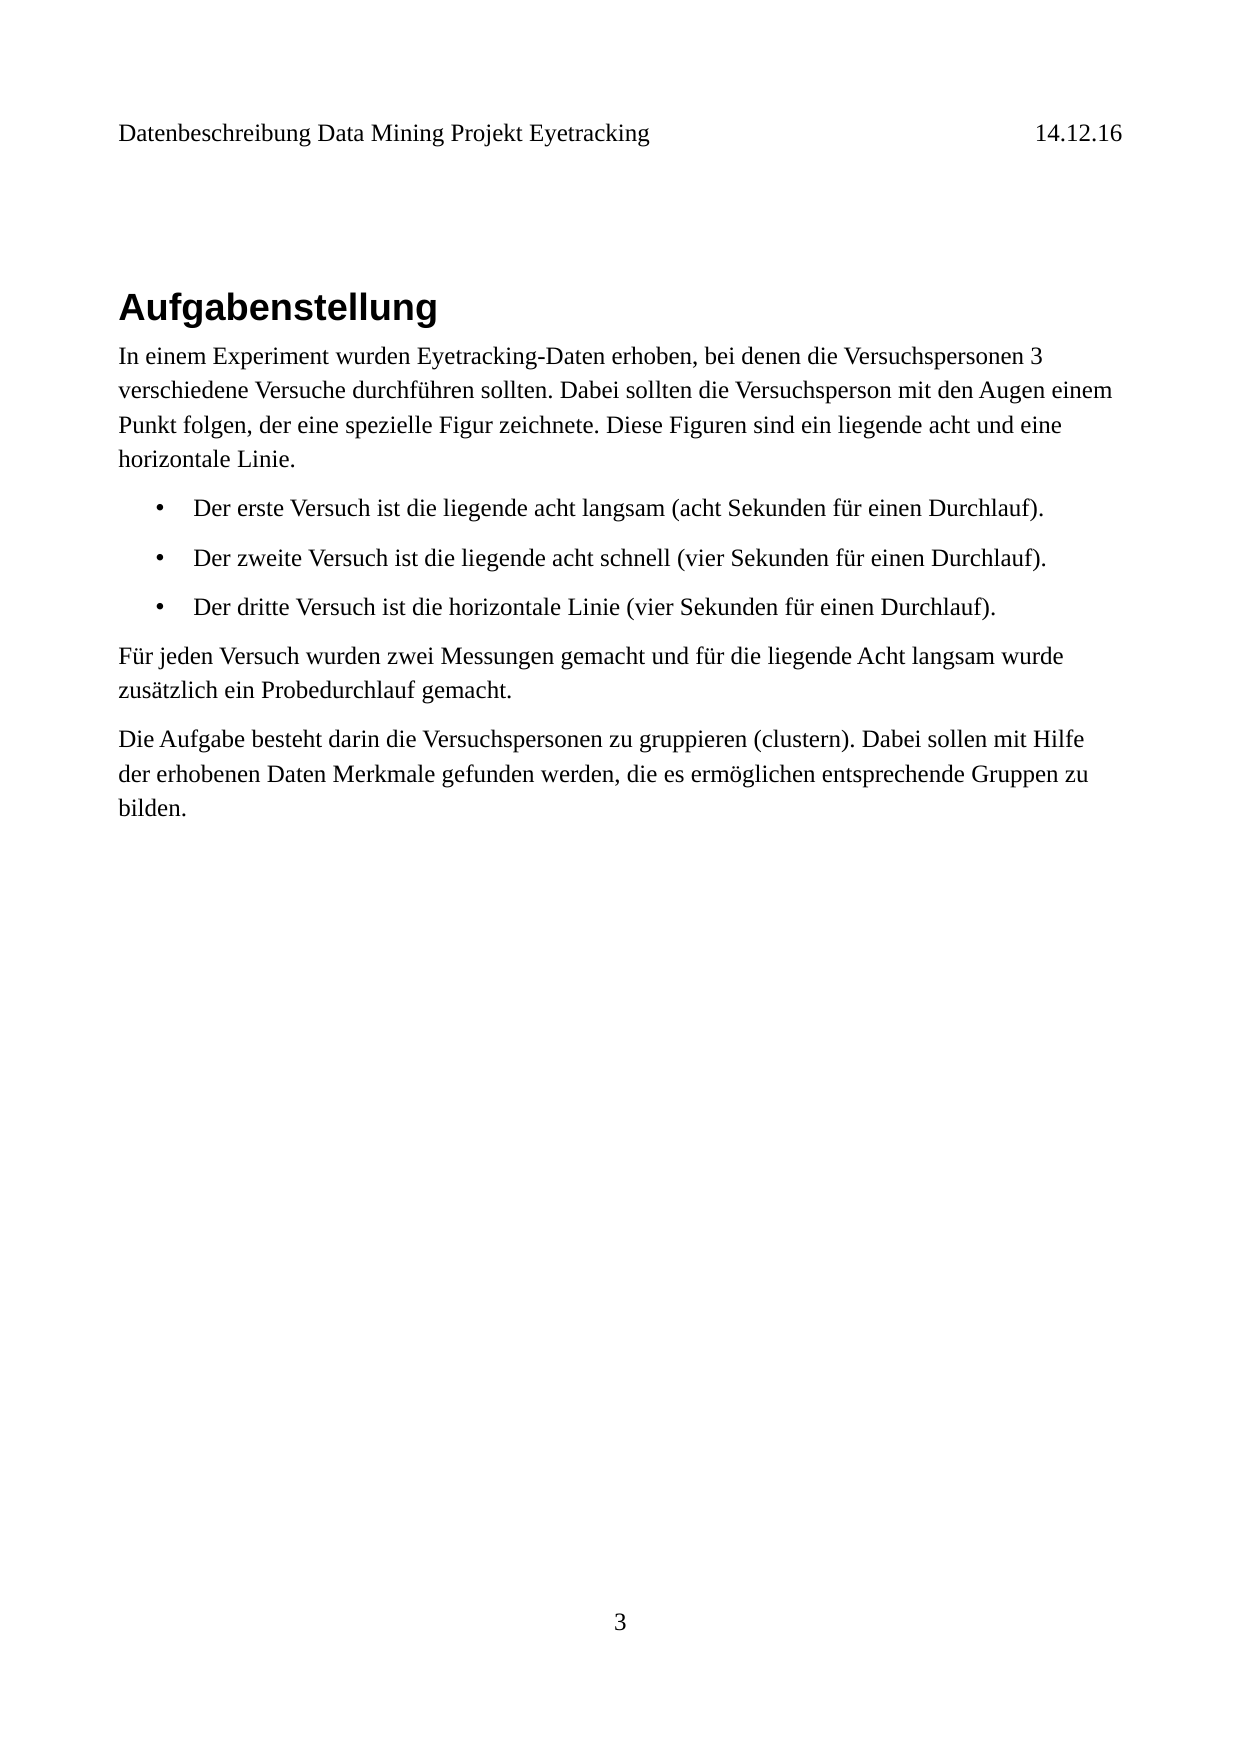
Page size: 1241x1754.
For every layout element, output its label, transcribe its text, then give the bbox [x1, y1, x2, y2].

text Die Aufgabe besteht darin die Versuchspersonen zu gruppieren (clustern). Dabei sollen mit Hilfe der erhobenen Daten Merkmale gefunden werden, die es ermöglichen entsprechende Gruppen zu bilden. [118, 724, 1122, 822]
list Der dritte Versuch ist die horizontale Linie (vier Sekunden für einen Durchlauf). [156, 592, 1122, 620]
text Für jeden Versuch wurden zwei Messungen gemacht und für die liegende Acht langsam wurde zusätzlich ein Probedurchlauf gemacht. [118, 641, 1122, 704]
list Der zweite Versuch ist die liegende acht schnell (vier Sekunden für einen Durchlauf). [156, 543, 1122, 571]
list Der erste Versuch ist die liegende acht langsam (acht Sekunden für einen Durchlauf). [156, 493, 1122, 522]
subtitle Aufgabenstellung [118, 285, 1122, 328]
text In einem Experiment wurden Eyetracking-Daten erhoben, bei denen die Versuchspersonen 3 verschiedene Versuche durchführen sollten. Dabei sollten die Versuchsperson mit den Augen einem Punkt folgen, der eine spezielle Figur zeichnete. Diese Figuren sind ein liegende acht und eine horizontale Linie. [118, 341, 1122, 473]
